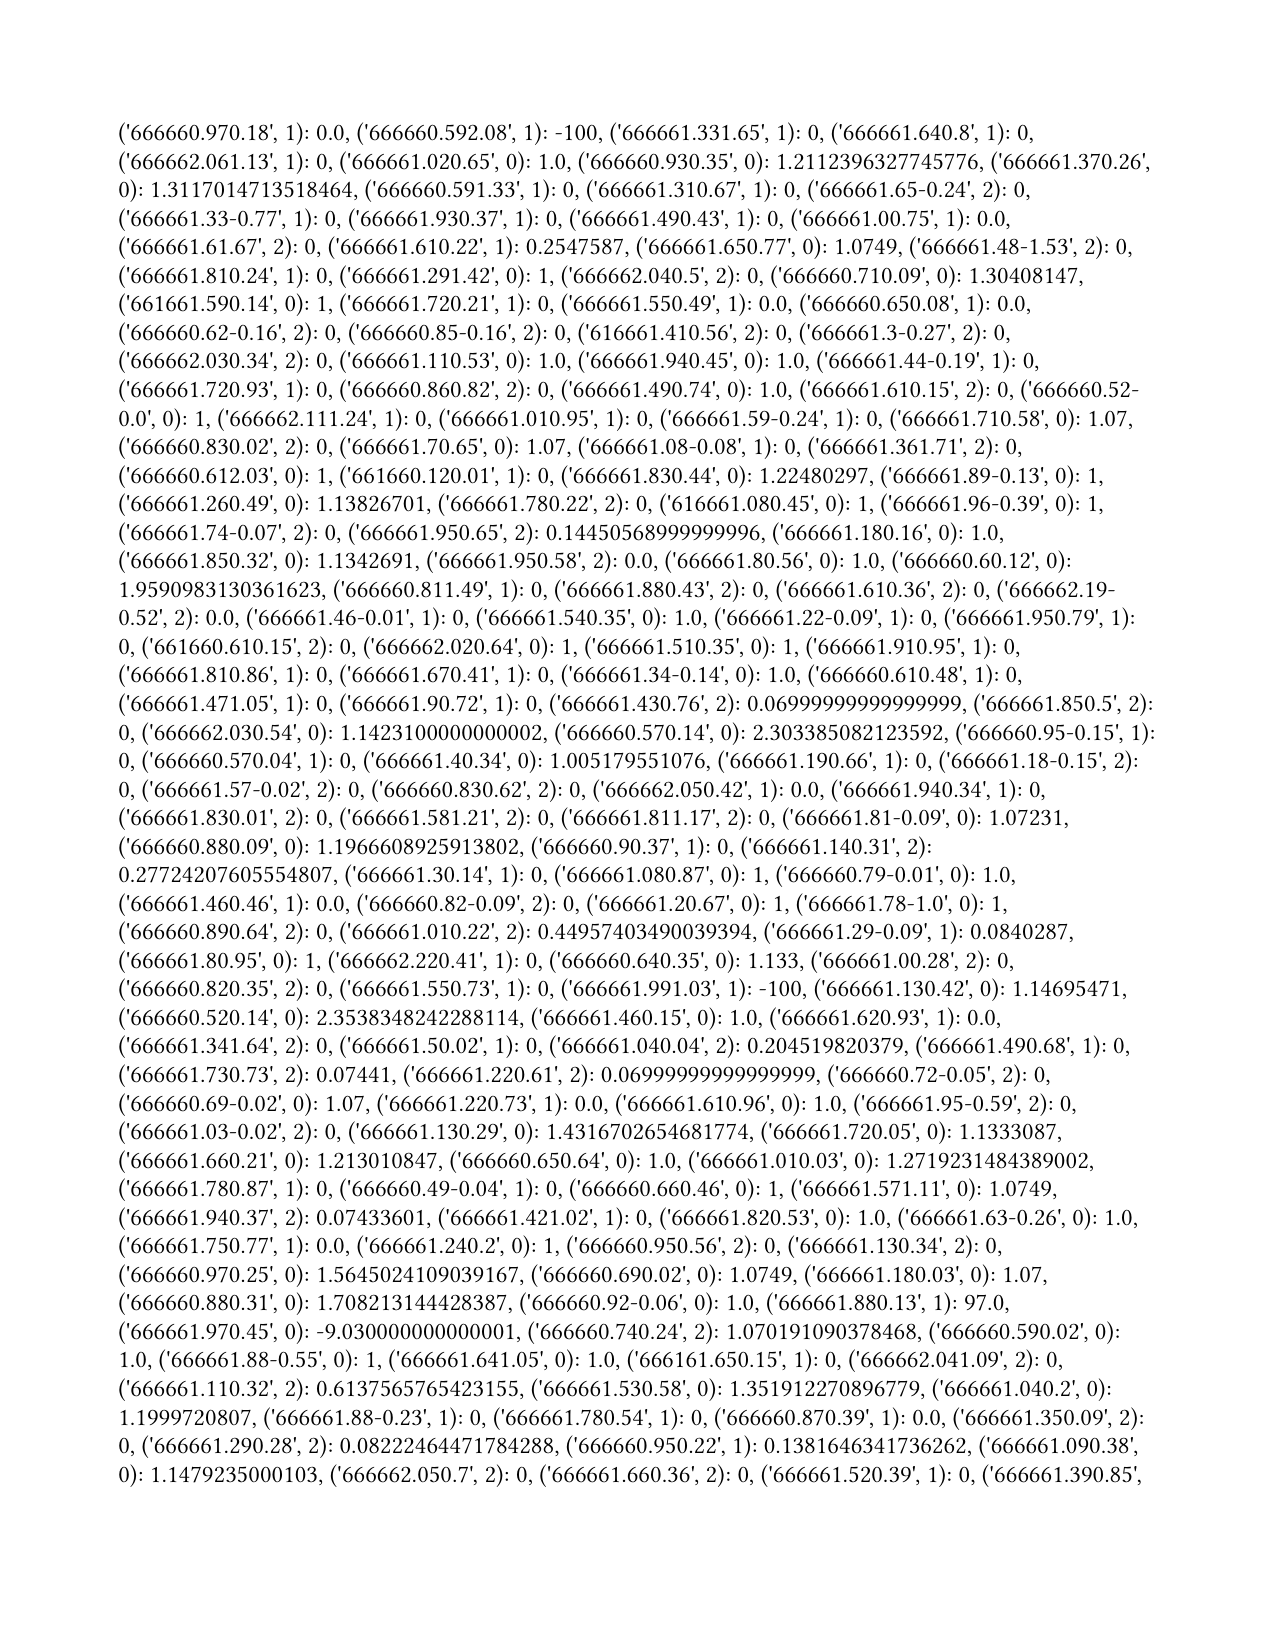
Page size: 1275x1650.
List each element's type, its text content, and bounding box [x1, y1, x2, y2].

text ('666660.970.18', 1): 0.0, ('666660.592.08', 1): -100, ('666661.331.65', 1): 0, ('666661.640.8', 1): 0, ('666662.061.13', 1): 0, ('666661.020.65', 0): 1.0, ('666660.930.35', 0): 1.2112396327745776, ('666661.370.26', 0): 1.3117014713518464, ('666660.591.33', 1): 0, ('666661.310.67', 1): 0, ('666661.65-0.24', 2): 0, ('666661.33-0.77', 1): 0, ('666661.930.37', 1): 0, ('666661.490.43', 1): 0, ('666661.00.75', 1): 0.0, ('666661.61.67', 2): 0, ('666661.610.22', 1): 0.2547587, ('666661.650.77', 0): 1.0749, ('666661.48-1.53', 2): 0, ('666661.810.24', 1): 0, ('666661.291.42', 0): 1, ('666662.040.5', 2): 0, ('666660.710.09', 0): 1.30408147, ('661661.590.14', 0): 1, ('666661.720.21', 1): 0, ('666661.550.49', 1): 0.0, ('666660.650.08', 1): 0.0, ('666660.62-0.16', 2): 0, ('666660.85-0.16', 2): 0, ('616661.410.56', 2): 0, ('666661.3-0.27', 2): 0, ('666662.030.34', 2): 0, ('666661.110.53', 0): 1.0, ('666661.940.45', 0): 1.0, ('666661.44-0.19', 1): 0, ('666661.720.93', 1): 0, ('666660.860.82', 2): 0, ('666661.490.74', 0): 1.0, ('666661.610.15', 2): 0, ('666660.52-0.0', 0): 1, ('666662.111.24', 1): 0, ('666661.010.95', 1): 0, ('666661.59-0.24', 1): 0, ('666661.710.58', 0): 1.07, ('666660.830.02', 2): 0, ('666661.70.65', 0): 1.07, ('666661.08-0.08', 1): 0, ('666661.361.71', 2): 0, ('666660.612.03', 0): 1, ('661660.120.01', 1): 0, ('666661.830.44', 0): 1.22480297, ('666661.89-0.13', 0): 1, ('666661.260.49', 0): 1.13826701, ('666661.780.22', 2): 0, ('616661.080.45', 0): 1, ('666661.96-0.39', 0): 1, ('666661.74-0.07', 2): 0, ('666661.950.65', 2): 0.14450568999999996, ('666661.180.16', 0): 1.0, ('666661.850.32', 0): 1.1342691, ('666661.950.58', 2): 0.0, ('666661.80.56', 0): 1.0, ('666660.60.12', 0): 1.9590983130361623, ('666660.811.49', 1): 0, ('666661.880.43', 2): 0, ('666661.610.36', 2): 0, ('666662.19-0.52', 2): 0.0, ('666661.46-0.01', 1): 0, ('666661.540.35', 0): 1.0, ('666661.22-0.09', 1): 0, ('666661.950.79', 1): 0, ('661660.610.15', 2): 0, ('666662.020.64', 0): 1, ('666661.510.35', 0): 1, ('666661.910.95', 1): 0, ('666661.810.86', 1): 0, ('666661.670.41', 1): 0, ('666661.34-0.14', 0): 1.0, ('666660.610.48', 1): 0, ('666661.471.05', 1): 0, ('666661.90.72', 1): 0, ('666661.430.76', 2): 0.06999999999999999, ('666661.850.5', 2): 0, ('666662.030.54', 0): 1.1423100000000002, ('666660.570.14', 0): 2.303385082123592, ('666660.95-0.15', 1): 0, ('666660.570.04', 1): 0, ('666661.40.34', 0): 1.005179551076, ('666661.190.66', 1): 0, ('666661.18-0.15', 2): 0, ('666661.57-0.02', 2): 0, ('666660.830.62', 2): 0, ('666662.050.42', 1): 0.0, ('666661.940.34', 1): 0, ('666661.830.01', 2): 0, ('666661.581.21', 2): 0, ('666661.811.17', 2): 0, ('666661.81-0.09', 0): 1.07231, ('666660.880.09', 0): 1.1966608925913802, ('666660.90.37', 1): 0, ('666661.140.31', 2): 0.27724207605554807, ('666661.30.14', 1): 0, ('666661.080.87', 0): 1, ('666660.79-0.01', 0): 1.0, ('666661.460.46', 1): 0.0, ('666660.82-0.09', 2): 0, ('666661.20.67', 0): 1, ('666661.78-1.0', 0): 1, ('666660.890.64', 2): 0, ('666661.010.22', 2): 0.44957403490039394, ('666661.29-0.09', 1): 0.0840287, ('666661.80.95', 0): 1, ('666662.220.41', 1): 0, ('666660.640.35', 0): 1.133, ('666661.00.28', 2): 0, ('666660.820.35', 2): 0, ('666661.550.73', 1): 0, ('666661.991.03', 1): -100, ('666661.130.42', 0): 1.14695471, ('666660.520.14', 0): 2.3538348242288114, ('666661.460.15', 0): 1.0, ('666661.620.93', 1): 0.0, ('666661.341.64', 2): 0, ('666661.50.02', 1): 0, ('666661.040.04', 2): 0.204519820379, ('666661.490.68', 1): 0, ('666661.730.73', 2): 0.07441, ('666661.220.61', 2): 0.06999999999999999, ('666660.72-0.05', 2): 0, ('666660.69-0.02', 0): 1.07, ('666661.220.73', 1): 0.0, ('666661.610.96', 0): 1.0, ('666661.95-0.59', 2): 0, ('666661.03-0.02', 2): 0, ('666661.130.29', 0): 1.4316702654681774, ('666661.720.05', 0): 1.1333087, ('666661.660.21', 0): 1.213010847, ('666660.650.64', 0): 1.0, ('666661.010.03', 0): 1.2719231484389002, ('666661.780.87', 1): 0, ('666660.49-0.04', 1): 0, ('666660.660.46', 0): 1, ('666661.571.11', 0): 1.0749, ('666661.940.37', 2): 0.07433601, ('666661.421.02', 1): 0, ('666661.820.53', 0): 1.0, ('666661.63-0.26', 0): 1.0, ('666661.750.77', 1): 0.0, ('666661.240.2', 0): 1, ('666660.950.56', 2): 0, ('666661.130.34', 2): 0, ('666660.970.25', 0): 1.5645024109039167, ('666660.690.02', 0): 1.0749, ('666661.180.03', 0): 1.07, ('666660.880.31', 0): 1.708213144428387, ('666660.92-0.06', 0): 1.0, ('666661.880.13', 1): 97.0, ('666661.970.45', 0): -9.030000000000001, ('666660.740.24', 2): 1.070191090378468, ('666660.590.02', 0): 1.0, ('666661.88-0.55', 0): 1, ('666661.641.05', 0): 1.0, ('666161.650.15', 1): 0, ('666662.041.09', 2): 0, ('666661.110.32', 2): 0.6137565765423155, ('666661.530.58', 0): 1.351912270896779, ('666661.040.2', 0): 1.1999720807, ('666661.88-0.23', 1): 0, ('666661.780.54', 1): 0, ('666660.870.39', 1): 0.0, ('666661.350.09', 2): 0, ('666661.290.28', 2): 0.08222464471784288, ('666660.950.22', 1): 0.1381646341736262, ('666661.090.38', 0): 1.1479235000103, ('666662.050.7', 2): 0, ('666661.660.36', 2): 0, ('666661.520.39', 1): 0, ('666661.390.85', [118, 118, 1157, 1488]
